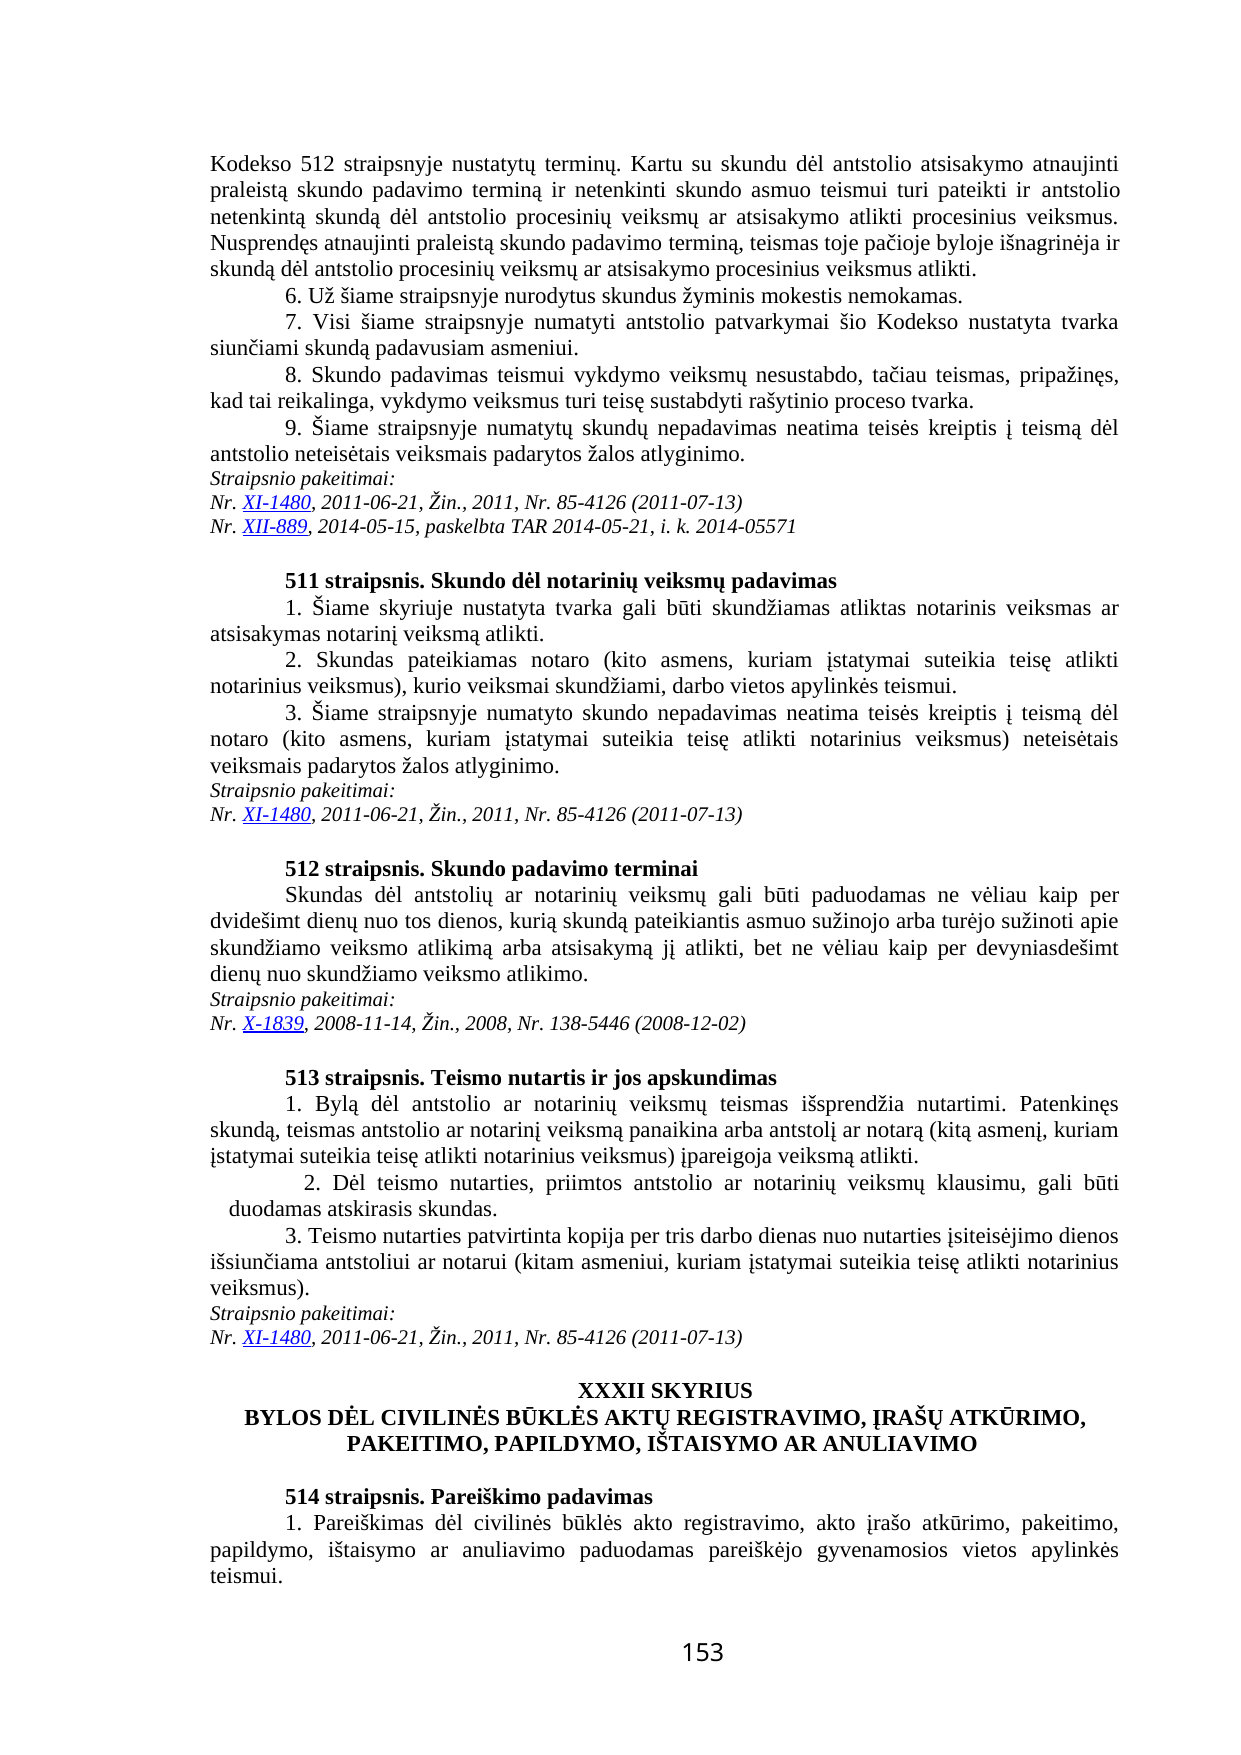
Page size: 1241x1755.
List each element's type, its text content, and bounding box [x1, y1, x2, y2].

text 2. Dėl teismo nutarties, priimtos antstolio ar notarinių veiksmų klausimu, gali būti duodamas atskirasis skundas. [229, 1169, 1120, 1222]
text Straipsnio pakeitimai: [210, 987, 1120, 1011]
text 511 straipsnis. Skundo dėl notarinių veiksmų padavimas [210, 567, 1120, 593]
text 3. Šiame straipsnyje numatyto skundo nepadavimas neatima teisės kreiptis į teismą dėl notaro (kito asmens, kuriam įstatymai suteikia teisę atlikti notarinius veiksmus) neteisėtais veiksmais padarytos žalos atlyginimo. [210, 699, 1120, 778]
text 8. Skundo padavimas teismui vykdymo veiksmų nesustabdo, tačiau teismas, pripažinęs, kad tai reikalinga, vykdymo veiksmus turi teisę sustabdyti rašytinio proceso tvarka. [210, 361, 1120, 413]
text 2. Skundas pateikiamas notaro (kito asmens, kuriam įstatymai suteikia teisę atlikti notarinius veiksmus), kurio veiksmai skundžiami, darbo vietos apylinkės teismui. [210, 646, 1120, 699]
text Skundas dėl antstolių ar notarinių veiksmų gali būti paduodamas ne vėliau kaip per dvidešimt dienų nuo tos dienos, kurią skundą pateikiantis asmuo sužinojo arba turėjo sužinoti apie skundžiamo veiksmo atlikimą arba atsisakymą jį atlikti, bet ne vėliau kaip per devyniasdešimt dienų nuo skundžiamo veiksmo atlikimo. [210, 881, 1120, 987]
text 1. Šiame skyriuje nustatyta tvarka gali būti skundžiamas atliktas notarinis veiksmas ar atsisakymas notarinį veiksmą atlikti. [210, 593, 1120, 646]
text XXXII skyrius [210, 1378, 1120, 1404]
text Nr. X-1839, 2008-11-14, Žin., 2008, Nr. 138-5446 (2008-12-02) [210, 1011, 1120, 1035]
text Bylos dėl civilinės būklės aktų registravimo, įrašų atkūrimo, pakeitimo, papildymo, ištaisymo AR anuliavimo [210, 1404, 1120, 1457]
text 513 straipsnis. Teismo nutartis ir jos apskundimas [210, 1063, 1120, 1090]
text 514 straipsnis. Pareiškimo padavimas [210, 1483, 1120, 1509]
text 1. Bylą dėl antstolio ar notarinių veiksmų teismas išsprendžia nutartimi. Patenkinęs skundą, teismas antstolio ar notarinį veiksmą panaikina arba antstolį ar notarą (kitą asmenį, kuriam įstatymai suteikia teisę atlikti notarinius veiksmus) įpareigoja veiksmą atlikti. [210, 1090, 1120, 1169]
text Nr. XI-1480, 2011-06-21, Žin., 2011, Nr. 85-4126 (2011-07-13) [210, 802, 1120, 826]
text Straipsnio pakeitimai: [210, 466, 1120, 490]
text 9. Šiame straipsnyje numatytų skundų nepadavimas neatima teisės kreiptis į teismą dėl antstolio neteisėtais veiksmais padarytos žalos atlyginimo. [210, 413, 1120, 466]
text 512 straipsnis. Skundo padavimo terminai [210, 855, 1120, 881]
text Kodekso 512 straipsnyje nustatytų terminų. Kartu su skundu dėl antstolio atsisakymo atnaujinti praleistą skundo padavimo terminą ir netenkinti skundo asmuo teismui turi pateikti ir antstolio netenkintą skundą dėl antstolio procesinių veiksmų ar atsisakymo atlikti procesinius veiksmus. Nusprendęs atnaujinti praleistą skundo padavimo terminą, teismas toje pačioje byloje išnagrinėja ir skundą dėl antstolio procesinių veiksmų ar atsisakymo procesinius veiksmus atlikti. [210, 150, 1120, 282]
text 7. Visi šiame straipsnyje numatyti antstolio patvarkymai šio Kodekso nustatyta tvarka siunčiami skundą padavusiam asmeniui. [210, 308, 1120, 361]
text Straipsnio pakeitimai: [210, 1301, 1120, 1325]
text Nr. XI-1480, 2011-06-21, Žin., 2011, Nr. 85-4126 (2011-07-13) [210, 1325, 1120, 1349]
text Nr. XII-889, 2014-05-15, paskelbta TAR 2014-05-21, i. k. 2014-05571 [210, 514, 1120, 538]
text Nr. XI-1480, 2011-06-21, Žin., 2011, Nr. 85-4126 (2011-07-13) [210, 490, 1120, 514]
text 3. Teismo nutarties patvirtinta kopija per tris darbo dienas nuo nutarties įsiteisėjimo dienos išsiunčiama antstoliui ar notarui (kitam asmeniui, kuriam įstatymai suteikia teisę atlikti notarinius veiksmus). [210, 1222, 1120, 1301]
text 6. Už šiame straipsnyje nurodytus skundus žyminis mokestis nemokamas. [210, 282, 1120, 308]
text 1. Pareiškimas dėl civilinės būklės akto registravimo, akto įrašo atkūrimo, pakeitimo, papildymo, ištaisymo ar anuliavimo paduodamas pareiškėjo gyvenamosios vietos apylinkės teismui. [210, 1509, 1120, 1588]
text Straipsnio pakeitimai: [210, 778, 1120, 802]
